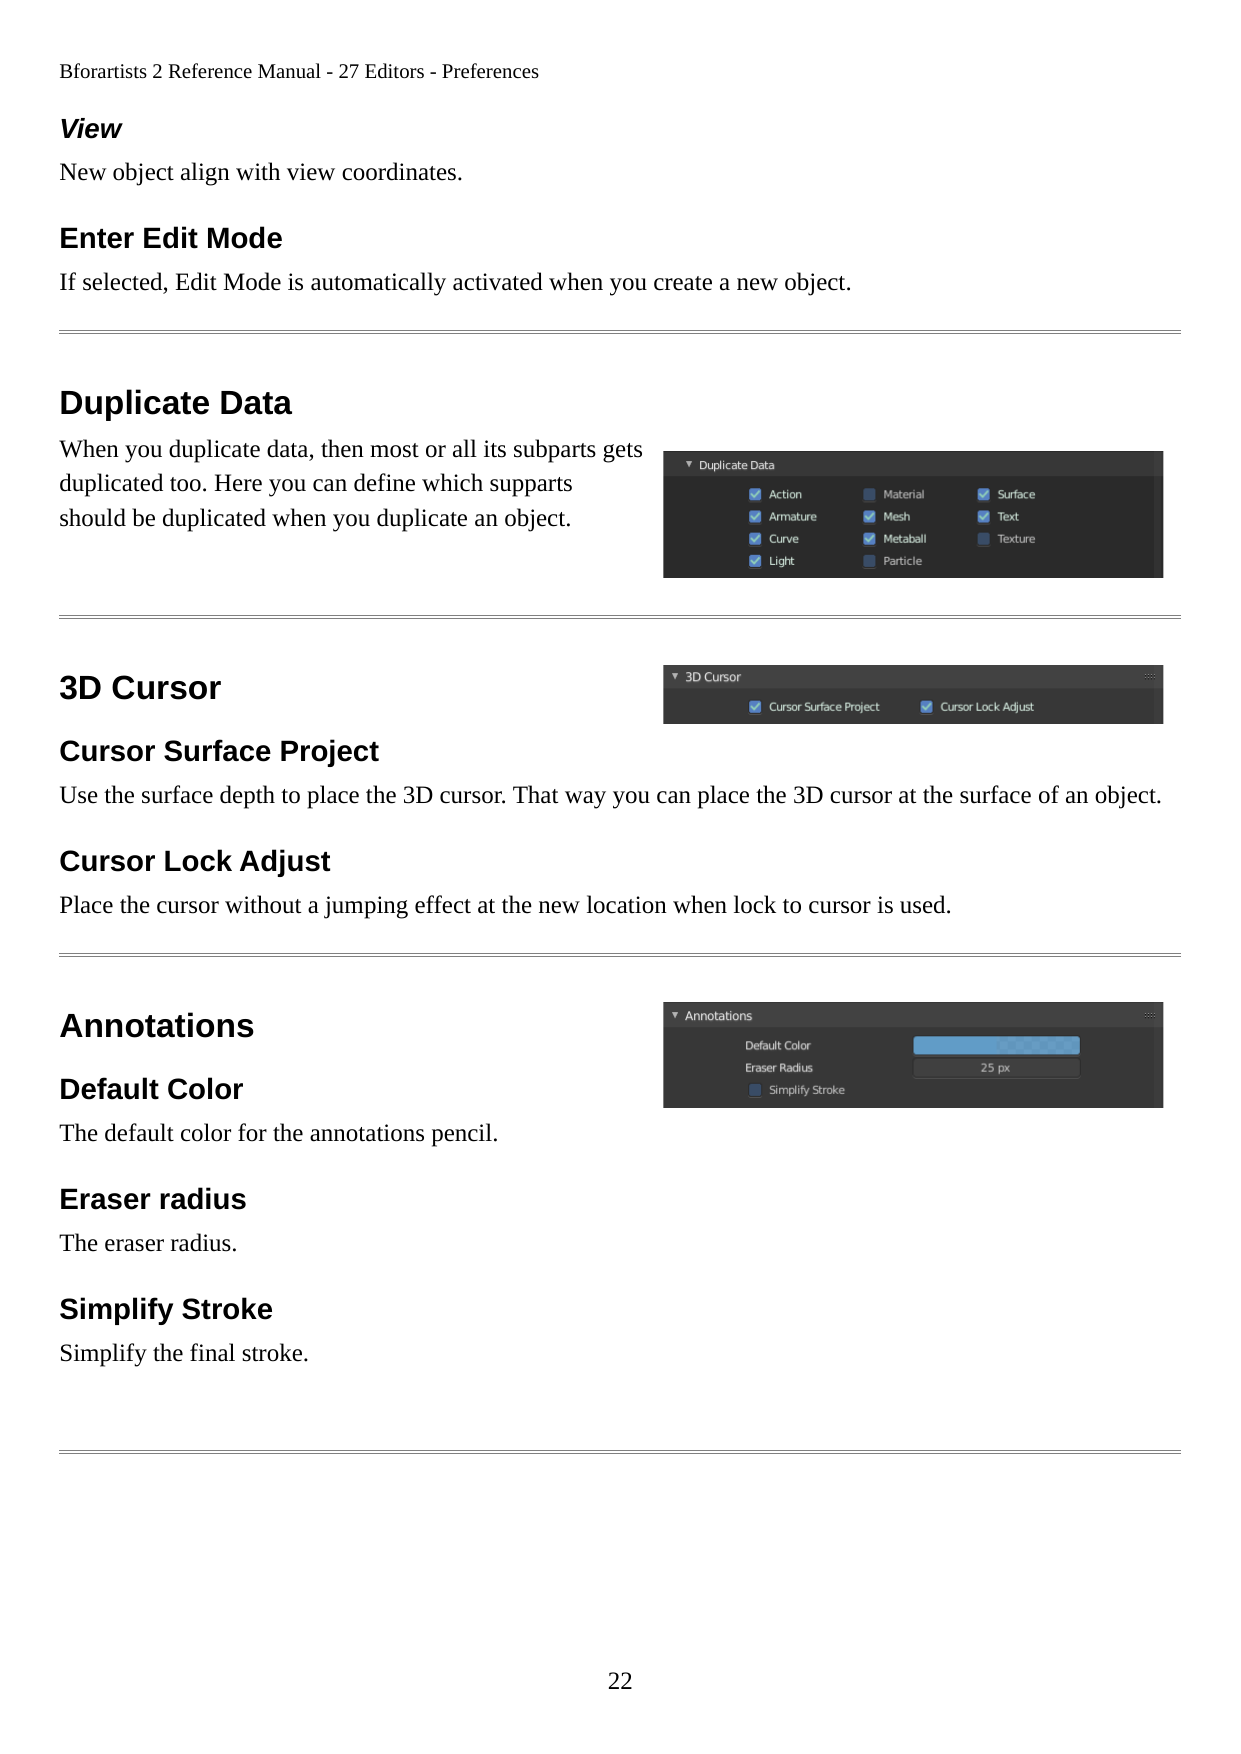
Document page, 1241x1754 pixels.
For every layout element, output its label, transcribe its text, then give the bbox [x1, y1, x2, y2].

text Place the cursor without a jumping effect at the new location when lock to cursor is used. [59, 890, 1181, 919]
subtitle [1164, 1006, 1181, 1045]
subtitle Enter Edit Mode [59, 221, 1181, 254]
picture [663, 451, 1164, 578]
subtitle Duplicate Data [59, 383, 1181, 422]
subtitle [1164, 668, 1181, 707]
subtitle View [59, 113, 1181, 144]
subtitle Eraser radius [59, 1182, 1181, 1215]
subtitle Cursor Lock Adjust [59, 844, 1181, 877]
subtitle Default Color [59, 1072, 663, 1106]
text New object align with view coordinates. [59, 157, 1181, 186]
text Simplify the final stroke. [59, 1338, 1181, 1367]
picture [663, 665, 1164, 724]
subtitle Simplify Stroke [59, 1292, 1181, 1325]
text Use the surface depth to place the 3D cursor. That way you can place the 3D cursor at the surface of an object. [59, 780, 1181, 809]
subtitle Annotations [59, 1006, 663, 1045]
text If selected, Edit Mode is automatically activated when you create a new object. [59, 267, 1181, 296]
subtitle Cursor Surface Project [59, 734, 1181, 768]
text The eraser radius. [59, 1228, 1181, 1257]
text When you duplicate data, then most or all its subparts gets duplicated too. Here you can define which supparts should be duplicated when you duplicate an object. [59, 434, 1181, 532]
text The default color for the annotations pencil. [59, 1118, 1181, 1147]
picture [663, 1002, 1164, 1108]
subtitle [1164, 1072, 1181, 1106]
subtitle 3D Cursor [59, 668, 663, 707]
